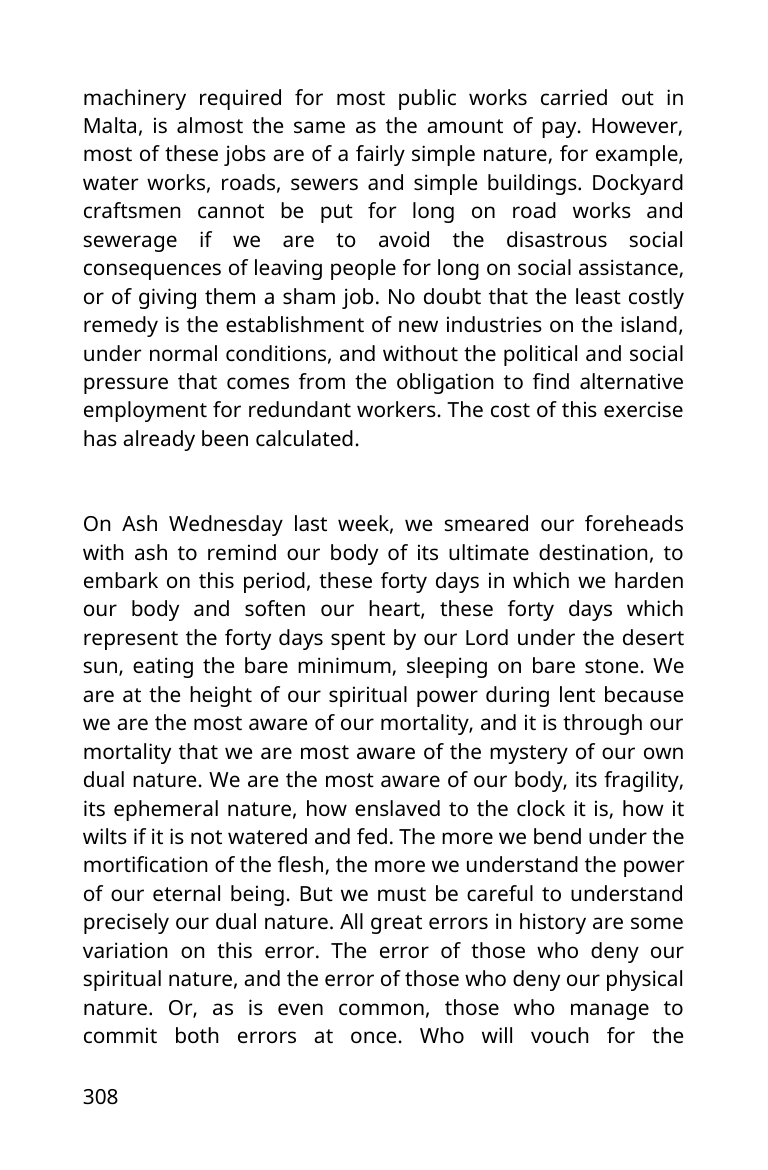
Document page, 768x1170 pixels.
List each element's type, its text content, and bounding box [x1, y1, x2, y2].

text On Ash Wednesday last week, we smeared our foreheads with ash to remind our body of its ultimate destination, to embark on this period, these forty days in which we harden our body and soften our heart, these forty days which represent the forty days spent by our Lord under the desert sun, eating the bare minimum, sleeping on bare stone. We are at the height of our spiritual power during lent because we are the most aware of our mortality, and it is through our mortality that we are most aware of the mystery of our own dual nature. We are the most aware of our body, its fragility, its ephemeral nature, how enslaved to the clock it is, how it wilts if it is not watered and fed. The more we bend under the mortification of the flesh, the more we understand the power of our eternal being. But we must be careful to understand precisely our dual nature. All great errors in history are some variation on this error. The error of those who deny our spiritual nature, and the error of those who deny our physical nature. Or, as is even common, those who manage to commit both errors at once. Who will vouch for the [83, 509, 685, 1049]
text machinery required for most public works carried out in Malta, is almost the same as the amount of pay. However, most of these jobs are of a fairly simple nature, for example, water works, roads, sewers and simple buildings. Dockyard craftsmen cannot be put for long on road works and sewerage if we are to avoid the disastrous social consequences of leaving people for long on social assistance, or of giving them a sham job. No doubt that the least costly remedy is the establishment of new industries on the island, under normal conditions, and without the political and social pressure that comes from the obligation to find alternative employment for redundant workers. The cost of this exercise has already been calculated. [83, 83, 685, 452]
